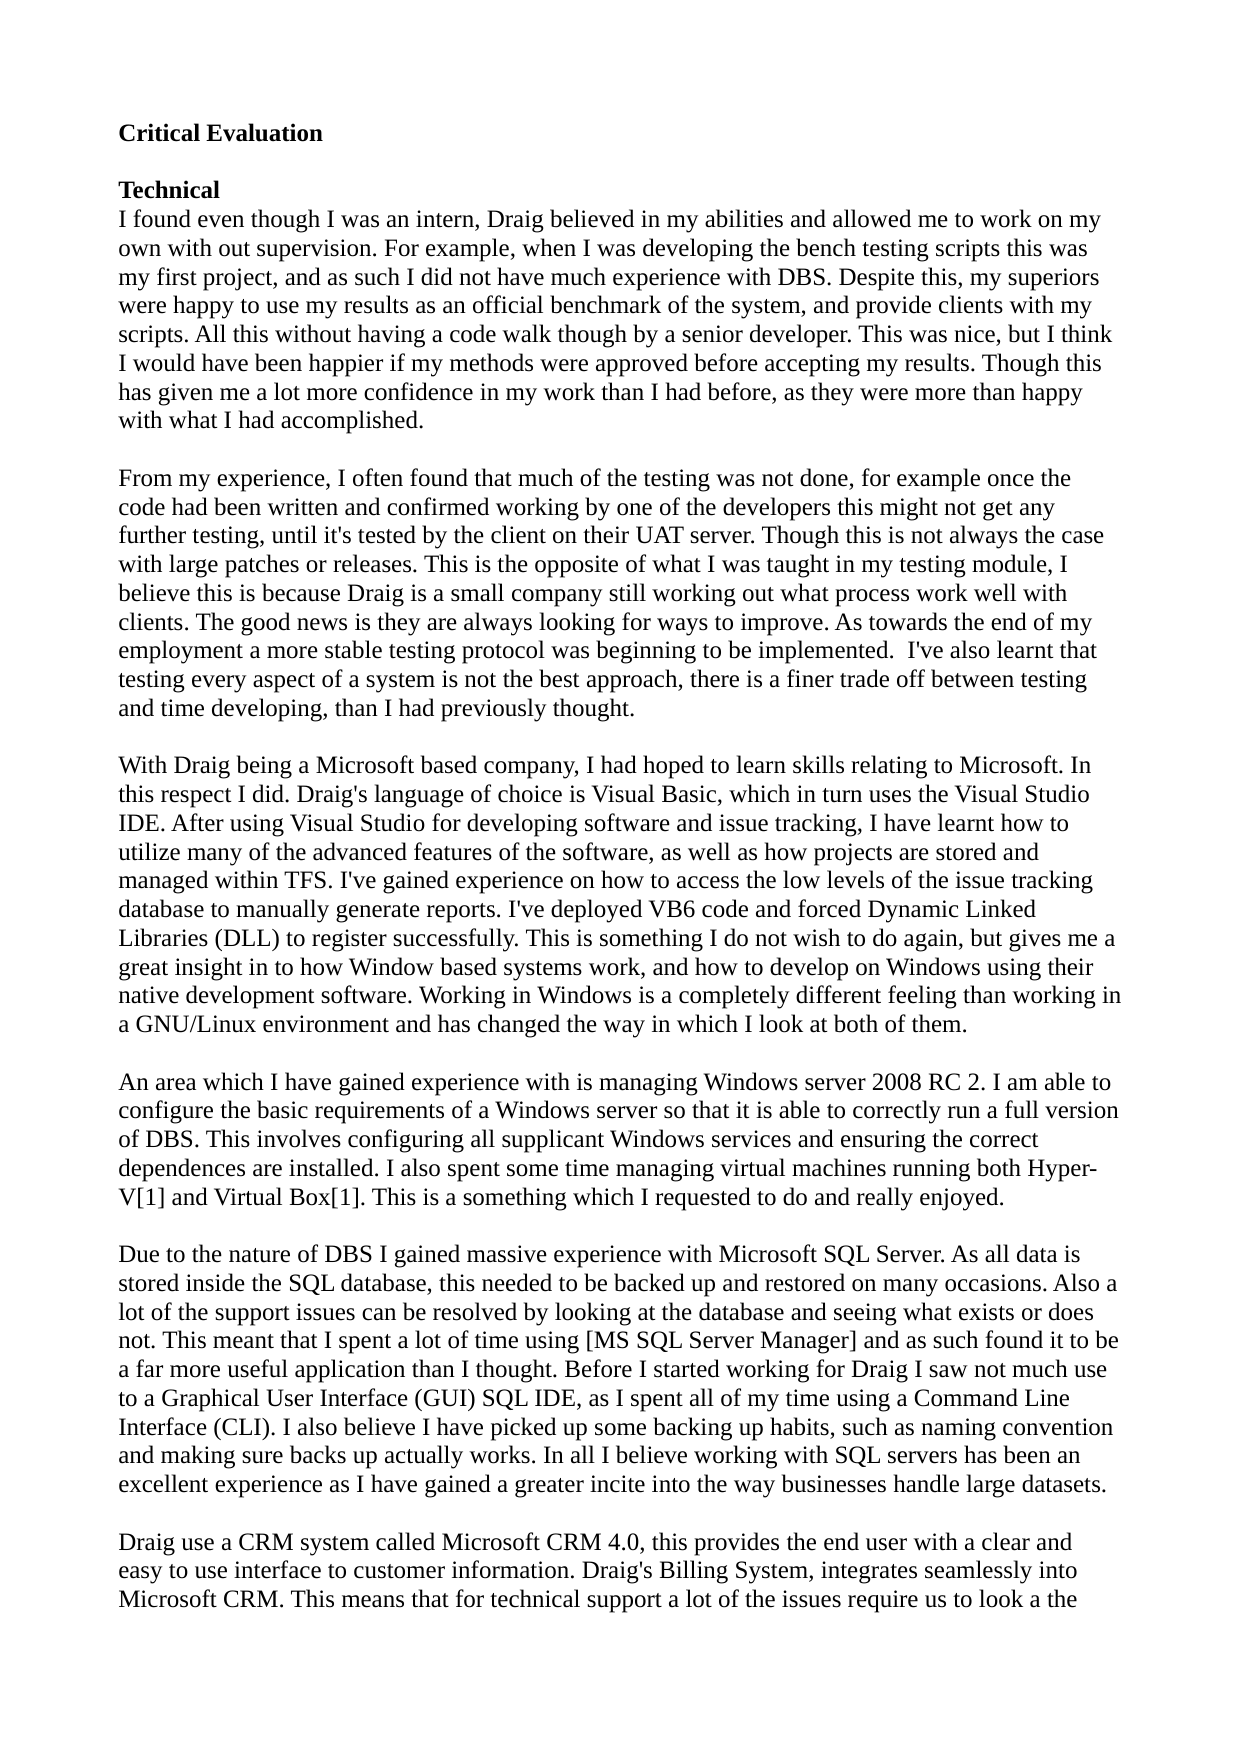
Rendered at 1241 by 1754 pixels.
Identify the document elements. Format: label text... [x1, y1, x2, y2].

text With Draig being a Microsoft based company, I had hoped to learn skills relating to Microsoft. In this respect I did. Draig's language of choice is Visual Basic, which in turn uses the Visual Studio IDE. After using Visual Studio for developing software and issue tracking, I have learnt how to utilize many of the advanced features of the software, as well as how projects are stored and managed within TFS. I've gained experience on how to access the low levels of the issue tracking database to manually generate reports. I've deployed VB6 code and forced Dynamic Linked Libraries (DLL) to register successfully. This is something I do not wish to do again, but gives me a great insight in to how Window based systems work, and how to develop on Windows using their native development software. Working in Windows is a completely different feeling than working in a GNU/Linux environment and has changed the way in which I look at both of them. [118, 751, 1122, 1038]
text From my experience, I often found that much of the testing was not done, for example once the code had been written and confirmed working by one of the developers this might not get any further testing, until it's tested by the client on their UAT server. Though this is not always the case with large patches or releases. This is the opposite of what I was taught in my testing module, I believe this is because Draig is a small company still working out what process work well with clients. The good news is they are always looking for ways to improve. As towards the end of my employment a more stable testing protocol was beginning to be implemented. I've also learnt that testing every aspect of a system is not the best approach, there is a finer trade off between testing and time developing, than I had previously thought. [118, 463, 1122, 722]
text I found even though I was an intern, Draig believed in my abilities and allowed me to work on my own with out supervision. For example, when I was developing the bench testing scripts this was my first project, and as such I did not have much experience with DBS. Despite this, my superiors were happy to use my results as an official benchmark of the system, and provide clients with my scripts. All this without having a code walk though by a senior developer. This was nice, but I think I would have been happier if my methods were approved before accepting my results. Though this has given me a lot more confidence in my work than I had before, as they were more than happy with what I had accomplished. [118, 204, 1122, 434]
text An area which I have gained experience with is managing Windows server 2008 RC 2. I am able to configure the basic requirements of a Windows server so that it is able to correctly run a full version of DBS. This involves configuring all supplicant Windows services and ensuring the correct dependences are installed. I also spent some time managing virtual machines running both Hyper-V[1] and Virtual Box[1]. This is a something which I requested to do and really enjoyed. [118, 1067, 1122, 1211]
text Technical [118, 176, 1122, 204]
text Due to the nature of DBS I gained massive experience with Microsoft SQL Server. As all data is stored inside the SQL database, this needed to be backed up and restored on many occasions. Also a lot of the support issues can be resolved by looking at the database and seeing what exists or does not. This meant that I spent a lot of time using [MS SQL Server Manager] and as such found it to be a far more useful application than I thought. Before I started working for Draig I saw not much use to a Graphical User Interface (GUI) SQL IDE, as I spent all of my time using a Command Line Interface (CLI). I also believe I have picked up some backing up habits, such as naming convention and making sure backs up actually works. In all I believe working with SQL servers has been an excellent experience as I have gained a greater incite into the way businesses handle large datasets. [118, 1239, 1122, 1498]
text Draig use a CRM system called Microsoft CRM 4.0, this provides the end user with a clear and easy to use interface to customer information. Draig's Billing System, integrates seamlessly into Microsoft CRM. This means that for technical support a lot of the issues require us to look a the [118, 1527, 1122, 1613]
text Critical Evaluation [118, 118, 1122, 147]
